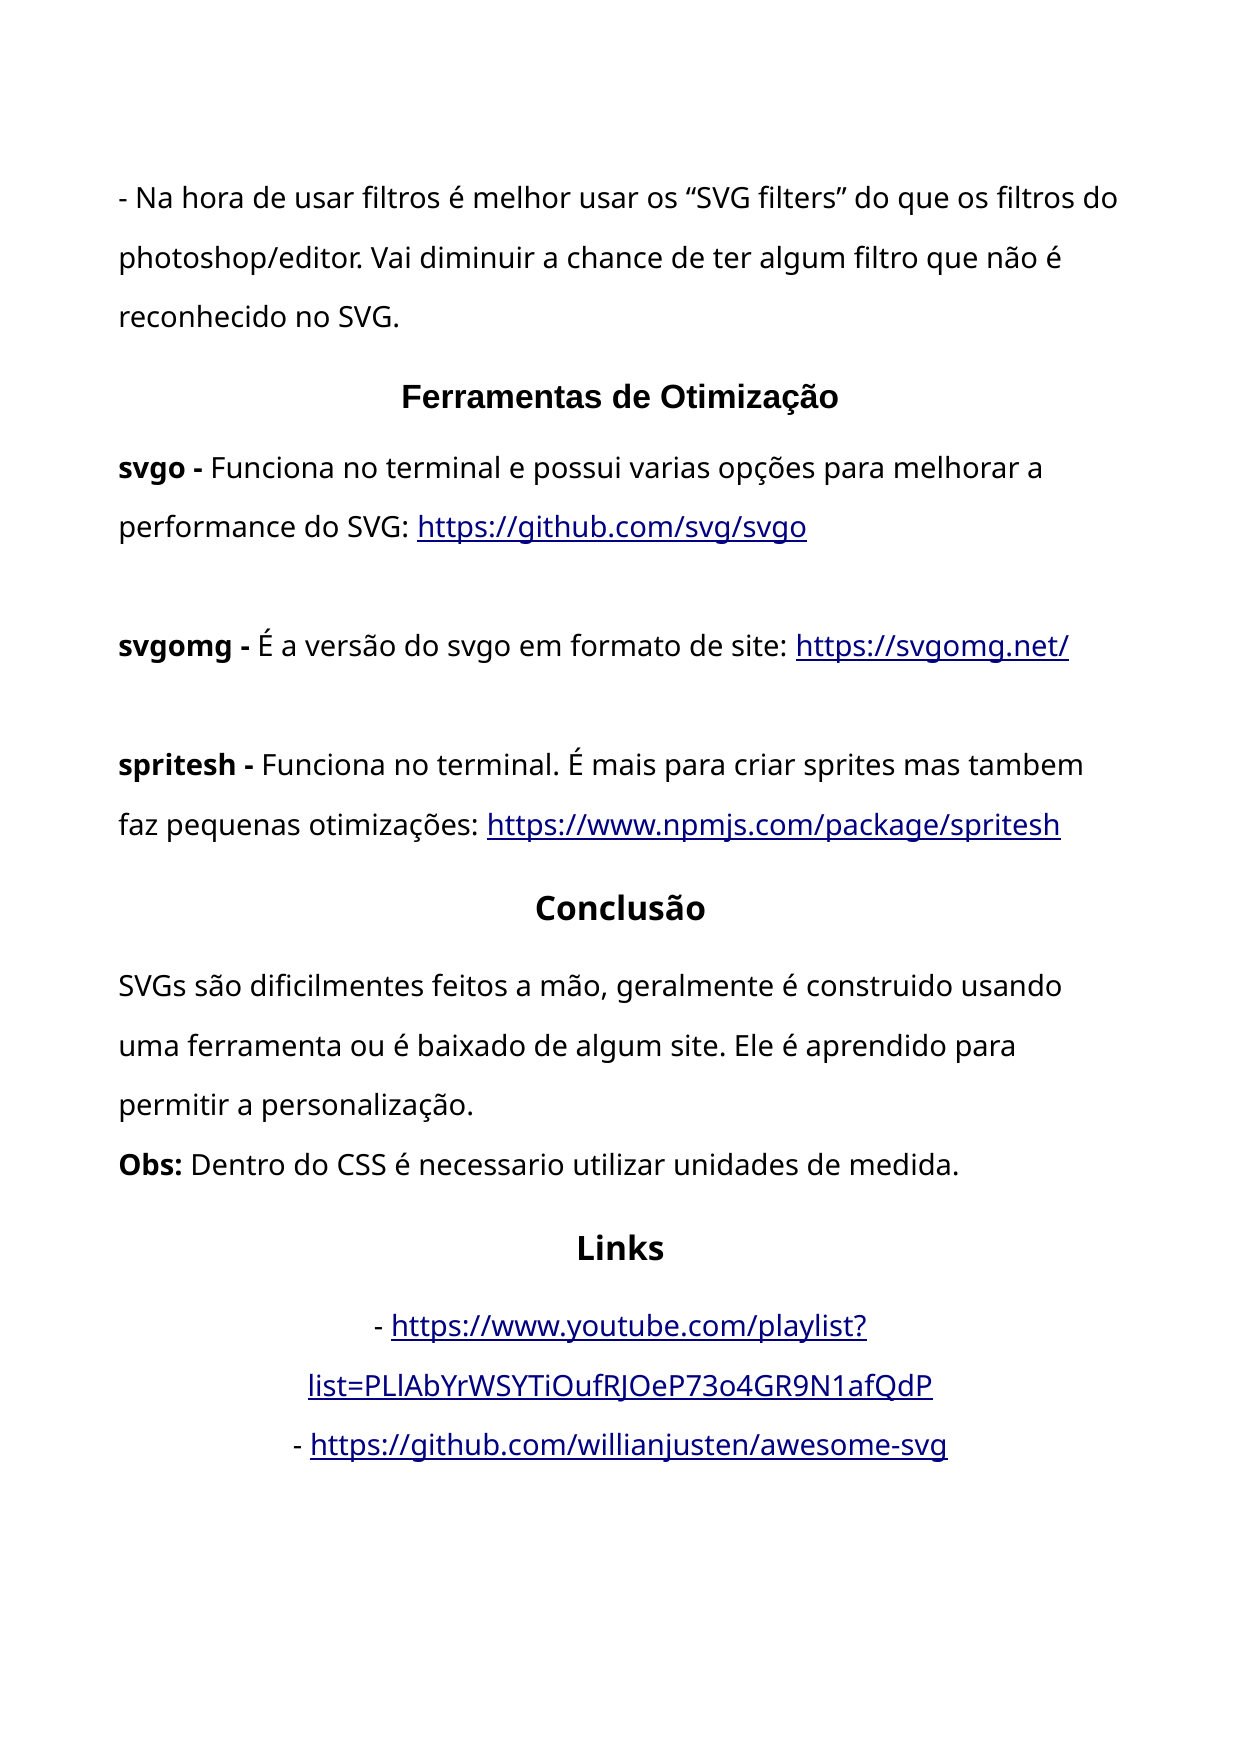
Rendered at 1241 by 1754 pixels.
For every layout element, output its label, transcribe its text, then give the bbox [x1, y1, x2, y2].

subtitle Ferramentas de Otimização [118, 377, 1122, 416]
text svgomg - É a versão do svgo em formato de site: https://svgomg.net/ [118, 626, 1122, 665]
text svgo - Funciona no terminal e possui varias opções para melhorar a performance do SVG: https://github.com/svg/svgo [118, 447, 1122, 546]
text SVGs são dificilmentes feitos a mão, geralmente é construido usando uma ferramenta ou é baixado de algum site. Ele é aprendido para permitir a personalização. [118, 966, 1122, 1124]
text - Na hora de usar filtros é melhor usar os “SVG filters” do que os filtros do photoshop/editor. Vai diminuir a chance de ter algum filtro que não é reconhecido no SVG. [118, 178, 1122, 336]
text spritesh - Funciona no terminal. É mais para criar sprites mas tambem faz pequenas otimizações: https://www.npmjs.com/package/spritesh [118, 745, 1122, 844]
text Obs: Dentro do CSS é necessario utilizar unidades de medida. [118, 1144, 1122, 1184]
subtitle Conclusão [118, 884, 1122, 930]
text - https://www.youtube.com/playlist?list=PLlAbYrWSYTiOufRJOeP73o4GR9N1afQdP [118, 1305, 1122, 1404]
subtitle Links [118, 1224, 1122, 1270]
text - https://github.com/willianjusten/awesome-svg [118, 1424, 1122, 1464]
